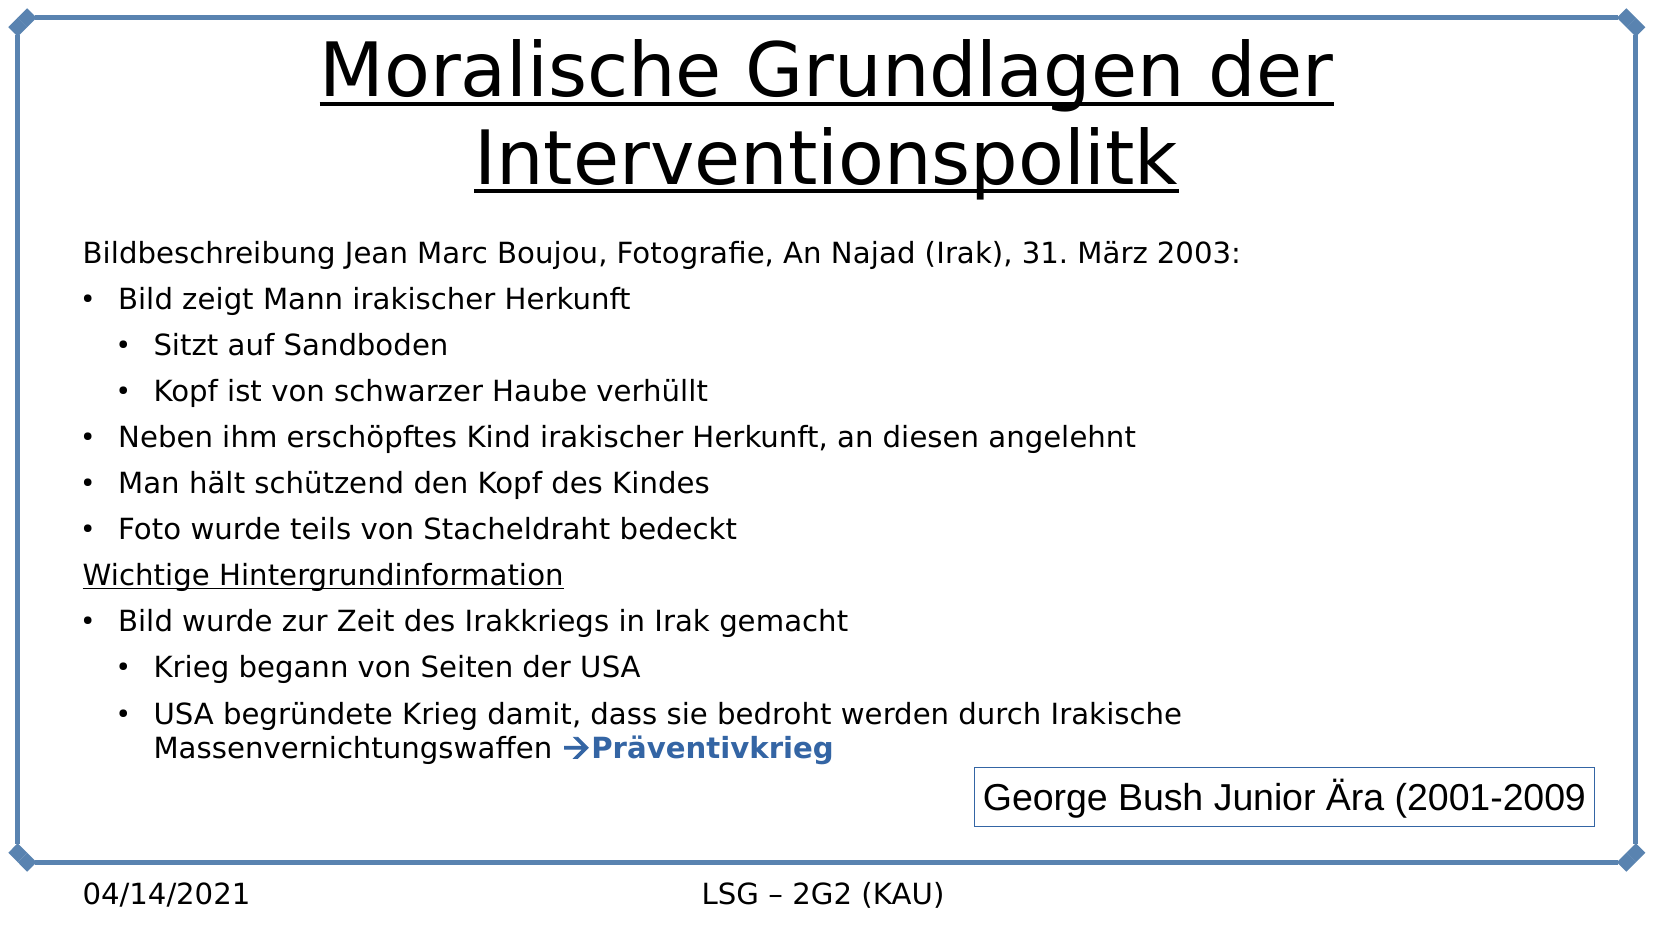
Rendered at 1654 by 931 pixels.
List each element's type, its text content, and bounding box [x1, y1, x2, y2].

title Moralische Grundlagen der Interventionspolitk [82, 27, 1571, 203]
text_box George Bush Junior Ära (2001-2009 [974, 767, 1595, 827]
list Bildbeschreibung Jean Marc Boujou, Fotografie, An Najad (Irak), 31. März 2003: Bild zeigt Mann irakischer Herkunft Sitzt auf Sandboden Kopf ist von schwarzer Haube verhüllt Neben ihm erschöpftes Kind irakischer Herkunft, an diesen angelehnt Man hält schützend den Kopf des Kindes Foto wurde teils von Stacheldraht bedeckt Wichtige Hintergrundinformation Bild wurde zur Zeit des Irakkriegs in Irak gemacht Krieg begann von Seiten der USA USA begründete Krieg damit, dass sie bedroht werden durch Irakische Massenvernichtungswaffen Präventivkrieg [82, 236, 1571, 768]
